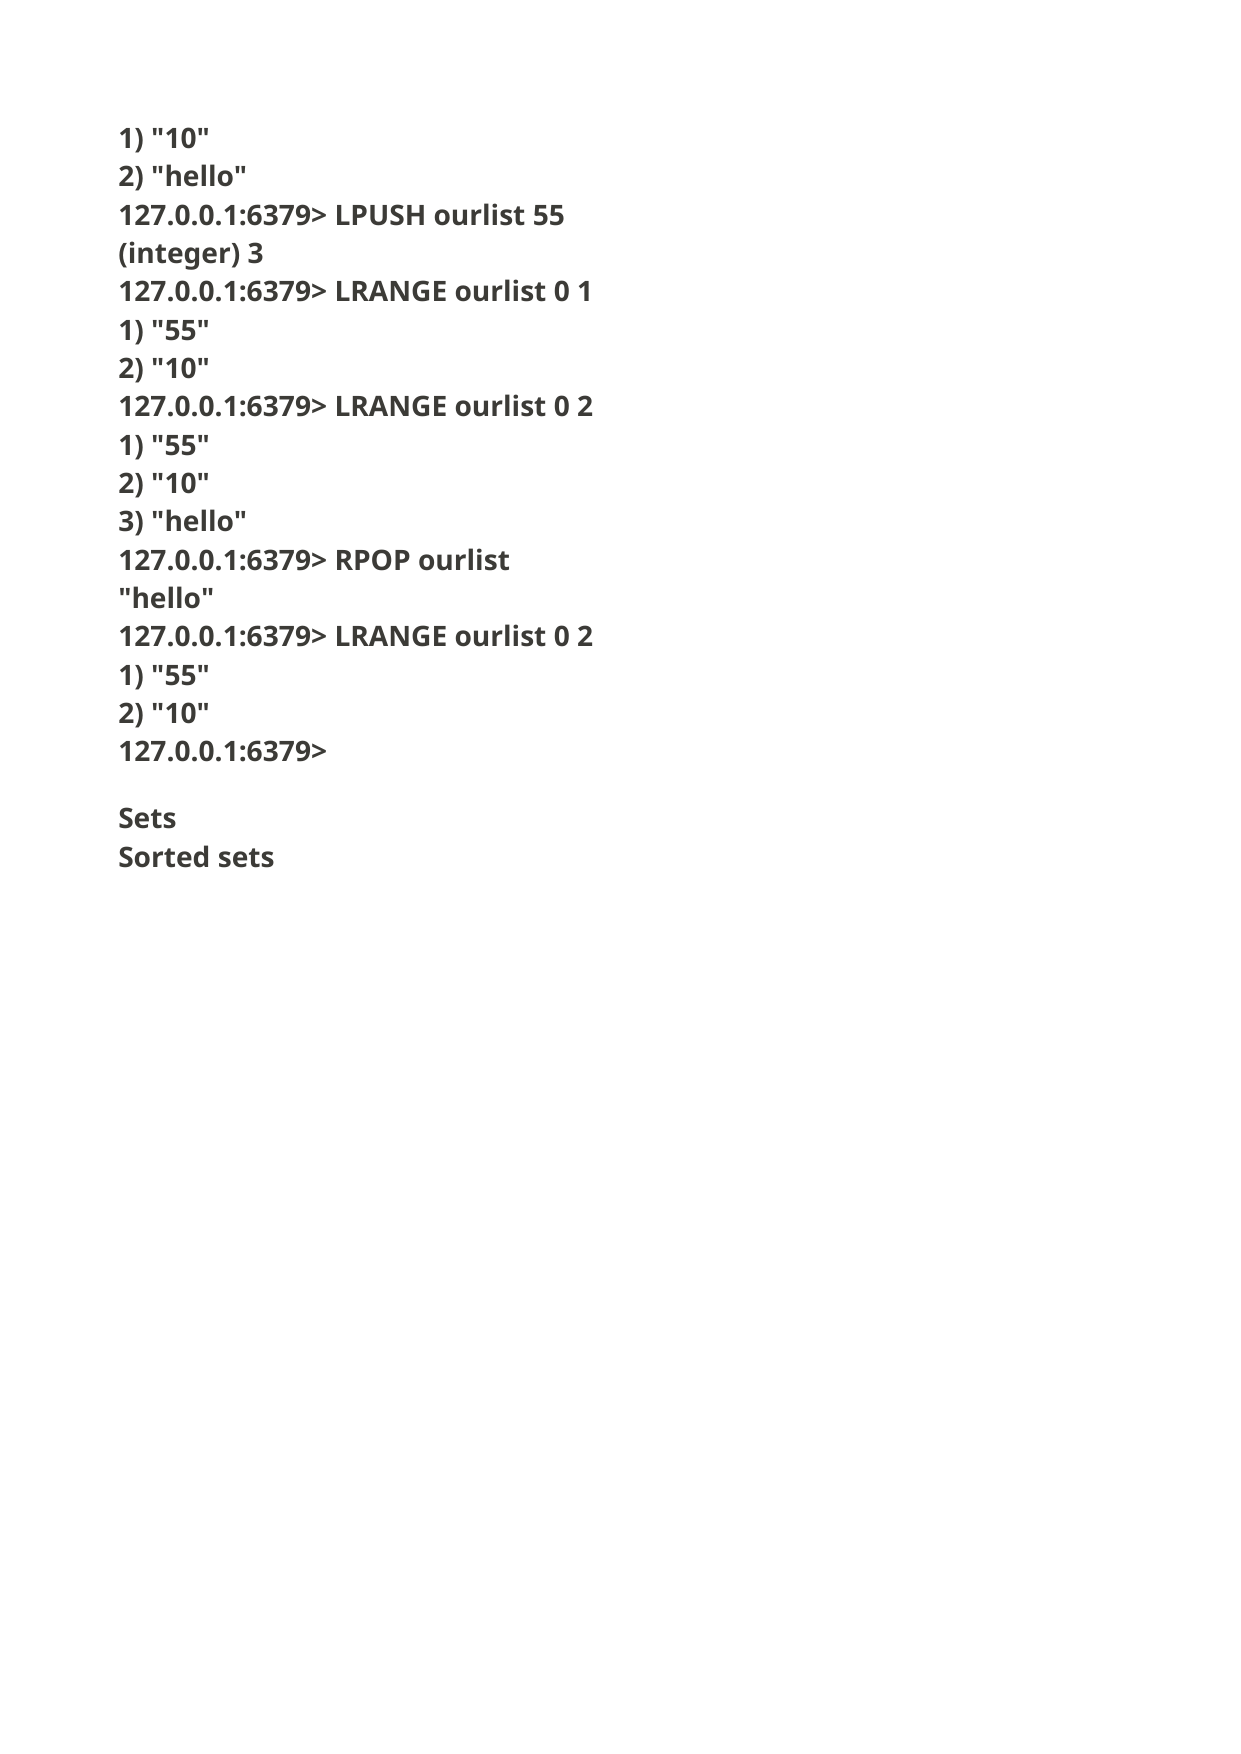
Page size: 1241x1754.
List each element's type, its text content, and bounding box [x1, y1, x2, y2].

text 1) "55" [118, 425, 1122, 463]
text 1) "55" [118, 310, 1122, 348]
text 3) "hello" [118, 501, 1122, 540]
text 2) "10" [118, 463, 1122, 501]
text 1) "10" [118, 118, 1122, 156]
text (integer) 3 [118, 233, 1122, 271]
text 2) "10" [118, 348, 1122, 386]
text 2) "10" [118, 693, 1122, 731]
text 127.0.0.1:6379> LRANGE ourlist 0 1 [118, 271, 1122, 310]
text 2) "hello" [118, 156, 1122, 195]
text "hello" [118, 578, 1122, 616]
text Sets [118, 798, 1122, 837]
text Sorted sets [118, 837, 1122, 875]
text 127.0.0.1:6379> LRANGE ourlist 0 2 [118, 386, 1122, 425]
text 127.0.0.1:6379> RPOP ourlist [118, 540, 1122, 578]
text 127.0.0.1:6379> LRANGE ourlist 0 2 [118, 616, 1122, 655]
text 127.0.0.1:6379> [118, 731, 1122, 770]
text 127.0.0.1:6379> LPUSH ourlist 55 [118, 195, 1122, 233]
text 1) "55" [118, 655, 1122, 693]
